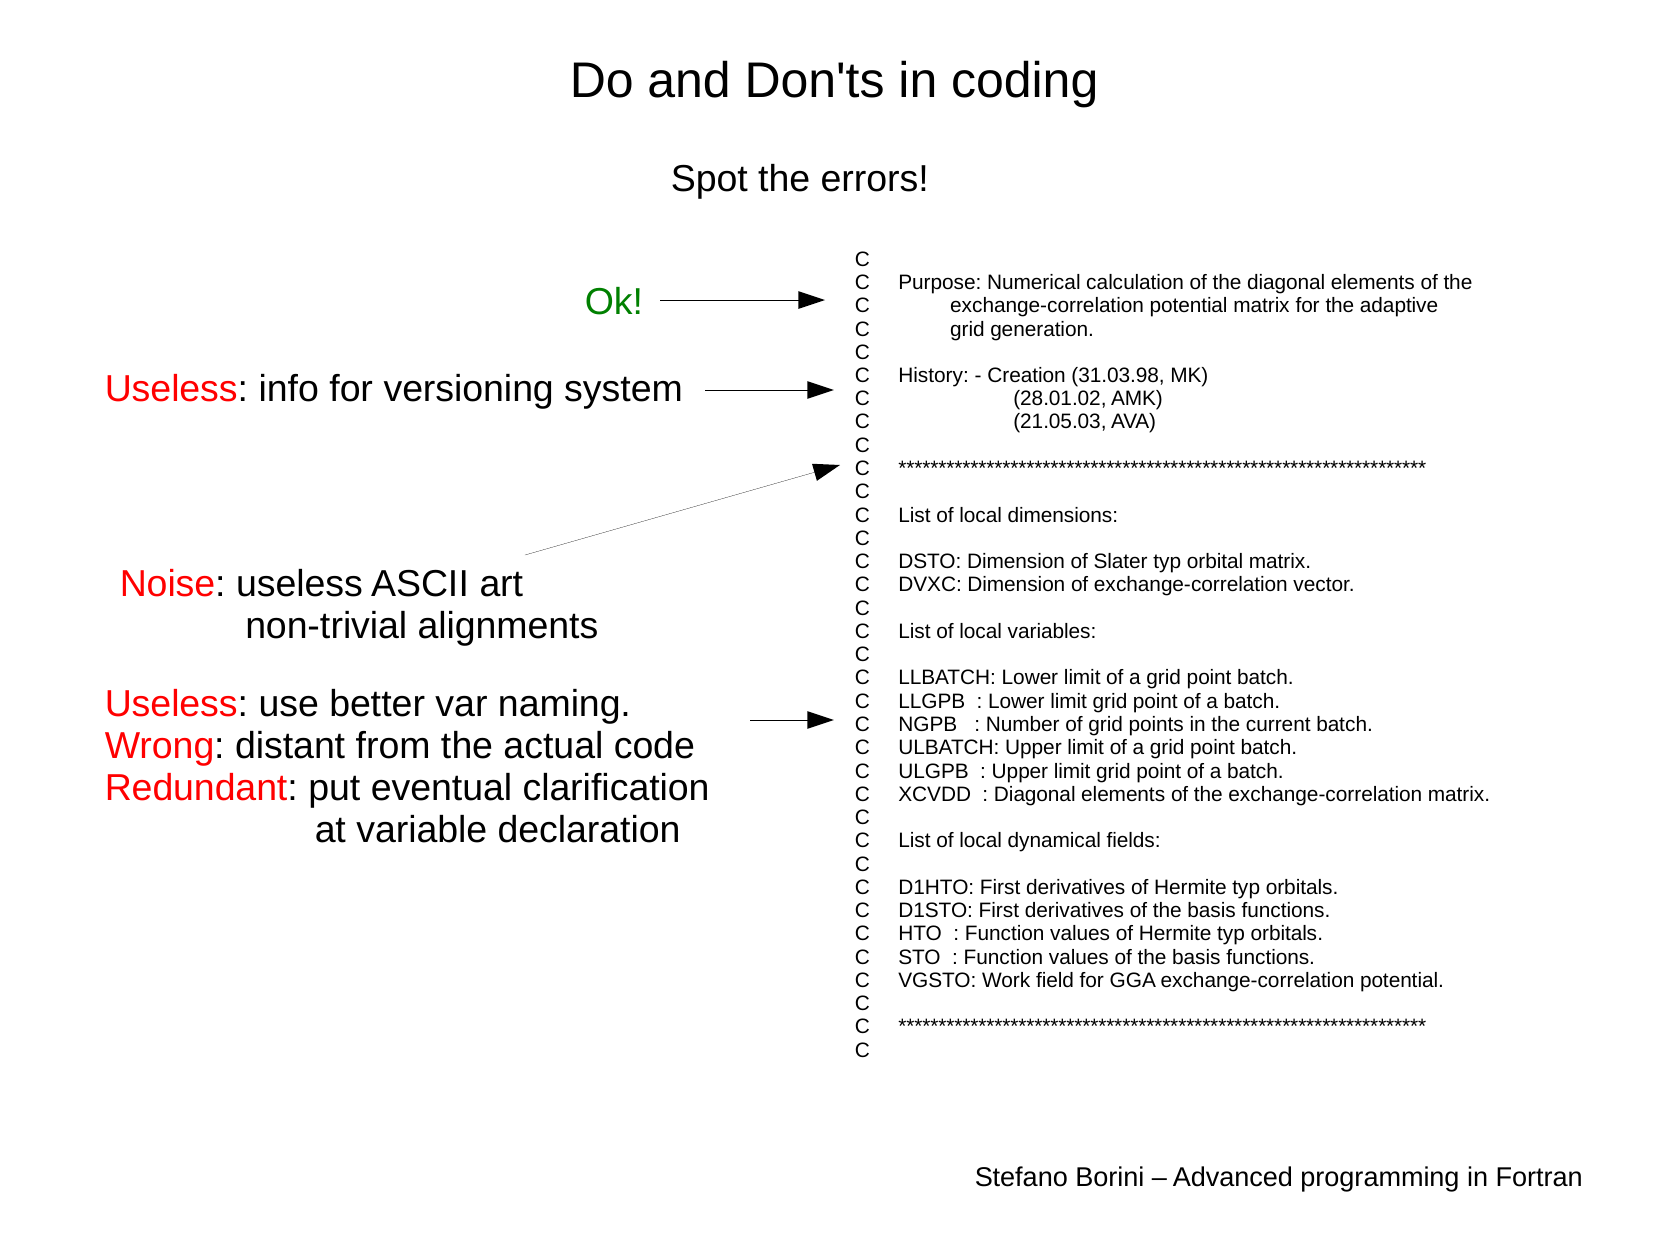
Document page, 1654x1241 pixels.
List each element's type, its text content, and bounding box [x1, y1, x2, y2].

text_box Noise: useless ASCII art non-trivial alignments [105, 555, 931, 654]
text_box Spot the errors! [656, 150, 945, 207]
text_box Stefano Borini – Advanced programming in Fortran [960, 1154, 1598, 1201]
text_box Useless: info for versioning system [90, 360, 699, 417]
text_box Useless: use better var naming. Wrong: distant from the actual code Redundant: put eventual clarification at variable declaration [90, 675, 773, 858]
text_box C C Purpose: Numerical calculation of the diagonal elements of the C exchange-correlation potential matrix for the adaptive C grid generation. C C History: - Creation (31.03.98, MK) C (28.01.02, AMK) C (21.05.03, AVA) C C ****************************************************************** C C List of local dimensions: C C DSTO: Dimension of Slater typ orbital matrix. C DVXC: Dimension of exchange-correlation vector. C C List of local variables: C C LLBATCH: Lower limit of a grid point batch. C LLGPB : Lower limit grid point of a batch. C NGPB : Number of grid points in the current batch. C ULBATCH: Upper limit of a grid point batch. C ULGPB : Upper limit grid point of a batch. C XCVDD : Diagonal elements of the exchange-correlation matrix. C C List of local dynamical fields: C C D1HTO: First derivatives of Hermite typ orbitals. C D1STO: First derivatives of the basis functions. C HTO : Function values of Hermite typ orbitals. C STO : Function values of the basis functions. C VGSTO: Work field for GGA exchange-correlation potential. C C ****************************************************************** C [840, 240, 1510, 1093]
text_box Do and Don'ts in coding [555, 44, 1156, 116]
text_box Ok! [570, 273, 659, 331]
